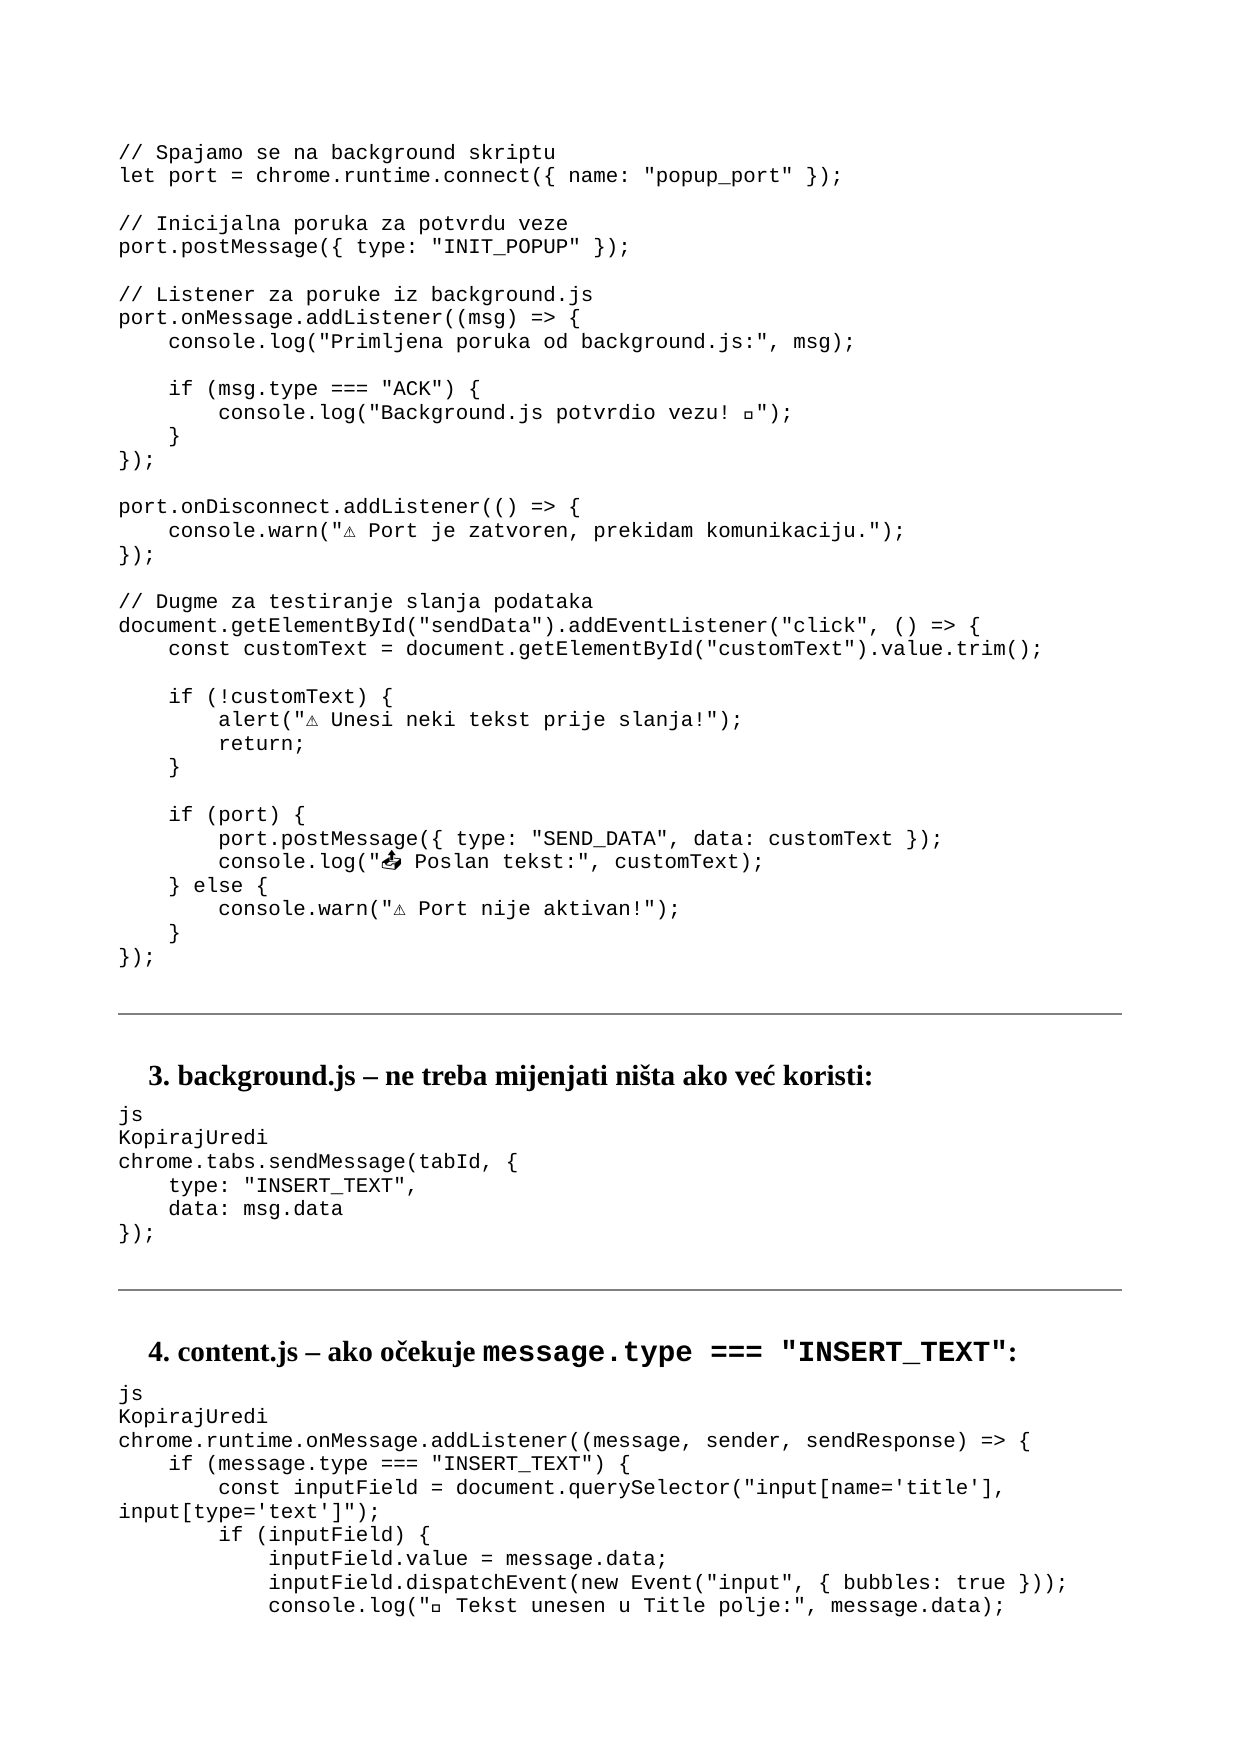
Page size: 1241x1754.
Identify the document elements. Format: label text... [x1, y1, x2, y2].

text js [118, 1104, 1122, 1127]
text // Dugme za testiranje slanja podataka [118, 591, 1122, 615]
text port.postMessage({ type: "INIT_POPUP" }); [118, 236, 1122, 260]
text js [118, 1382, 1122, 1406]
text // Inicijalna poruka za potvrdu veze [118, 213, 1122, 236]
text } [118, 426, 1122, 449]
text }); [118, 1222, 1122, 1246]
text }); [118, 544, 1122, 567]
text } [118, 922, 1122, 946]
text KopirajUredi [118, 1406, 1122, 1430]
text const inputField = document.querySelector("input[name='title'], input[type='text']"); [118, 1477, 1122, 1524]
text console.warn("⚠ Port nije aktivan!"); [118, 898, 1122, 922]
text console.warn("⚠ Port je zatvoren, prekidam komunikaciju."); [118, 520, 1122, 544]
text if (msg.type === "ACK") { [118, 378, 1122, 402]
text const customText = document.getElementById("customText").value.trim(); [118, 638, 1122, 662]
text chrome.runtime.onMessage.addListener((message, sender, sendResponse) => { [118, 1430, 1122, 1453]
text data: msg.data [118, 1198, 1122, 1222]
text type: "INSERT_TEXT", [118, 1175, 1122, 1198]
text // Listener za poruke iz background.js [118, 284, 1122, 307]
text console.log("Background.js potvrdio vezu! ✅"); [118, 402, 1122, 426]
text port.postMessage({ type: "SEND_DATA", data: customText }); [118, 827, 1122, 851]
text port.onMessage.addListener((msg) => { [118, 307, 1122, 331]
text if (!customText) { [118, 686, 1122, 709]
text if (inputField) { [118, 1524, 1122, 1548]
text } else { [118, 875, 1122, 898]
text return; [118, 733, 1122, 757]
text console.log("✅ Tekst unesen u Title polje:", message.data); [118, 1595, 1122, 1619]
text inputField.value = message.data; [118, 1548, 1122, 1572]
text }); [118, 449, 1122, 473]
text if (message.type === "INSERT_TEXT") { [118, 1453, 1122, 1477]
text port.onDisconnect.addListener(() => { [118, 496, 1122, 520]
text console.log("Primljena poruka od background.js:", msg); [118, 331, 1122, 354]
text inputField.dispatchEvent(new Event("input", { bubbles: true })); [118, 1572, 1122, 1595]
text chrome.tabs.sendMessage(tabId, { [118, 1151, 1122, 1175]
text document.getElementById("sendData").addEventListener("click", () => { [118, 615, 1122, 638]
text // Spajamo se na background skriptu [118, 142, 1122, 165]
text console.log("📤 Poslan tekst:", customText); [118, 851, 1122, 875]
text KopirajUredi [118, 1127, 1122, 1151]
text if (port) { [118, 804, 1122, 827]
subtitle 🔧 3. background.js – ne treba mijenjati ništa ako već koristi: [118, 1058, 1122, 1091]
text } [118, 757, 1122, 780]
text alert("⚠️ Unesi neki tekst prije slanja!"); [118, 709, 1122, 733]
text let port = chrome.runtime.connect({ name: "popup_port" }); [118, 165, 1122, 189]
subtitle 🔧 4. content.js – ako očekuje message.type === "INSERT_TEXT": [118, 1334, 1122, 1370]
text }); [118, 946, 1122, 969]
